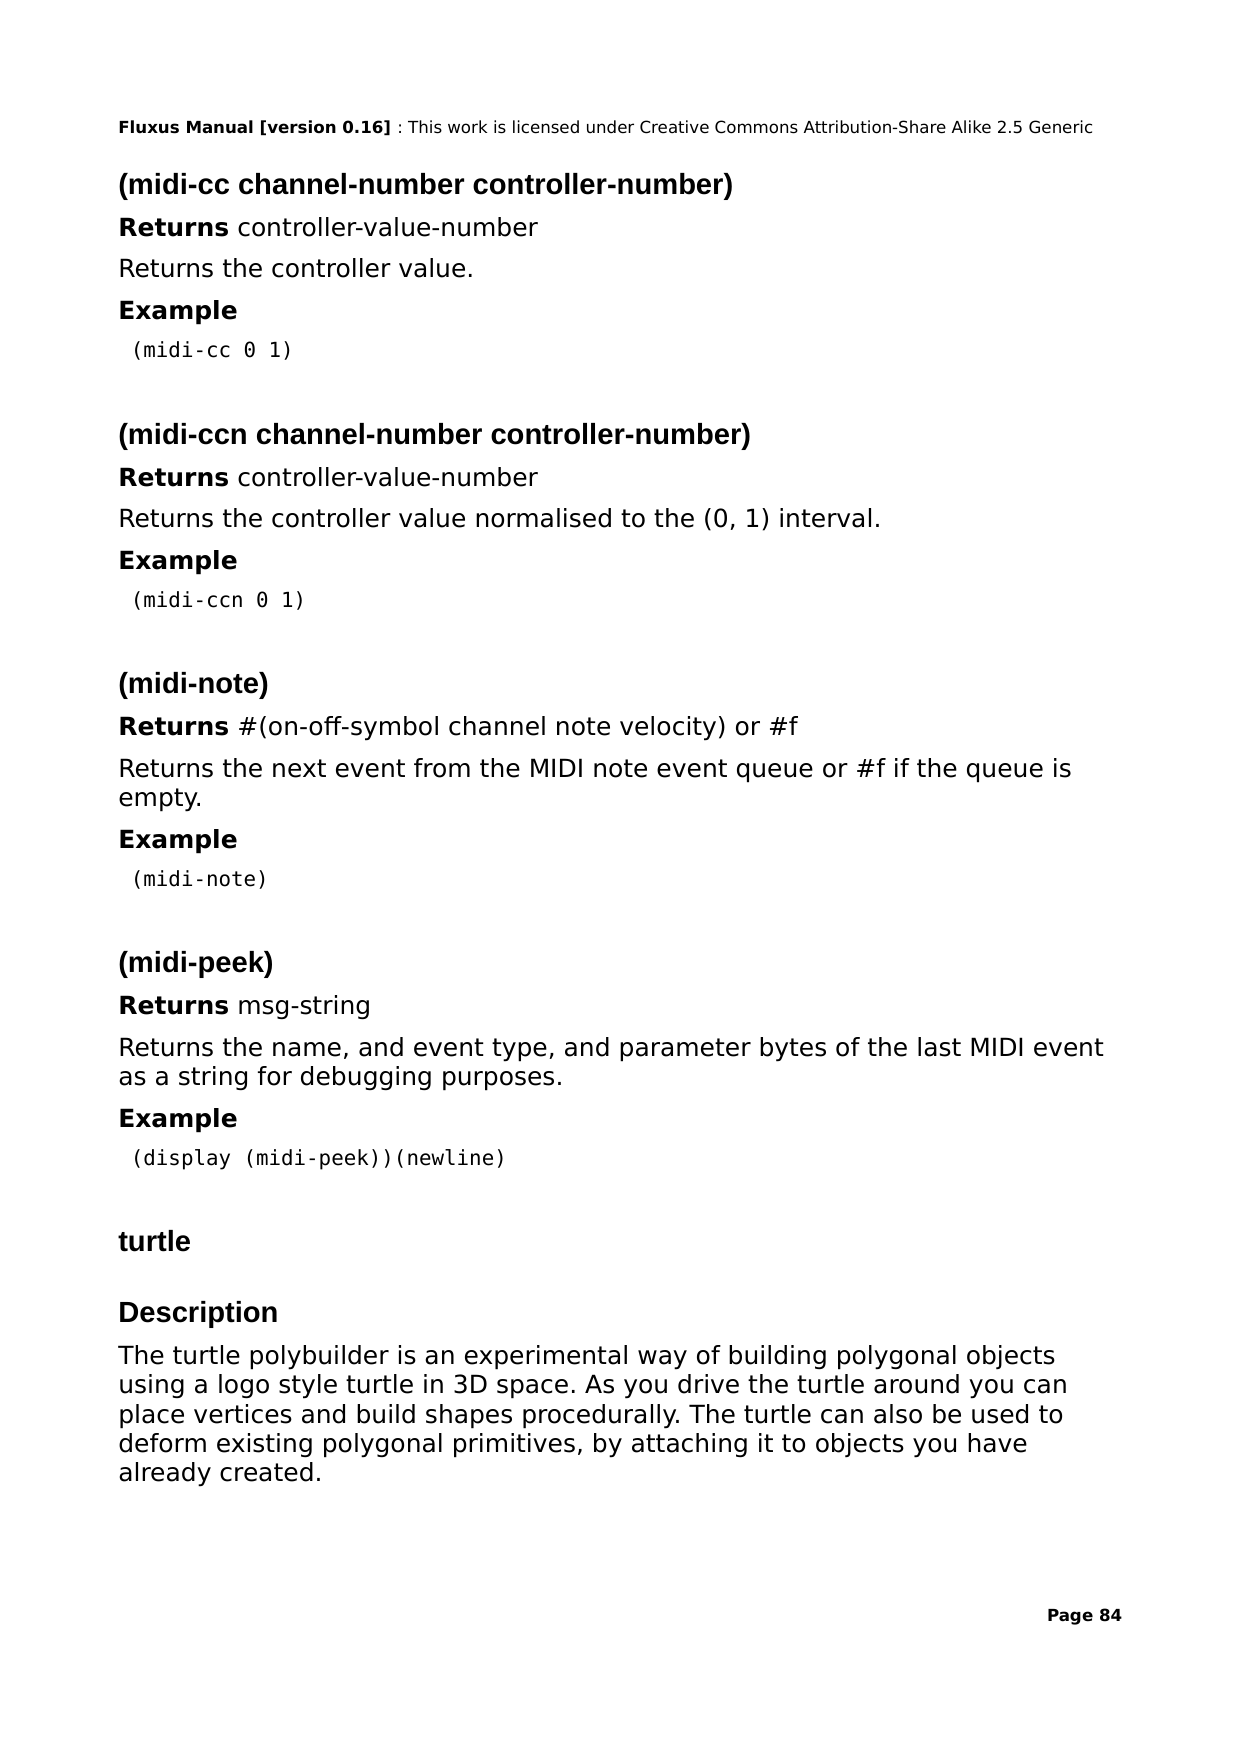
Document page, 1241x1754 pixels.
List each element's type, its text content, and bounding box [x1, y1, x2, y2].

text Example [118, 296, 1122, 326]
text Returns controller-value-number [118, 463, 1122, 492]
text Returns controller-value-number [118, 213, 1122, 242]
text (midi-cc 0 1) [118, 338, 1122, 362]
text Returns the controller value. [118, 255, 1122, 284]
text Returns the next event from the MIDI note event queue or #f if the queue is empty. [118, 754, 1122, 813]
subtitle (midi-note) [118, 667, 1122, 700]
text Returns #(on-off-symbol channel note velocity) or #f [118, 713, 1122, 742]
text Returns the name, and event type, and parameter bytes of the last MIDI event as a string for debugging purposes. [118, 1033, 1122, 1092]
text The turtle polybuilder is an experimental way of building polygonal objects using a logo style turtle in 3D space. As you drive the turtle around you can place vertices and build shapes procedurally. The turtle can also be used to deform existing polygonal primitives, by attaching it to objects you have already created. [118, 1342, 1122, 1487]
text Returns the controller value normalised to the (0, 1) interval. [118, 504, 1122, 534]
subtitle (midi-cc channel-number controller-number) [118, 167, 1122, 201]
text Example [118, 546, 1122, 575]
text (midi-note) [118, 867, 1122, 891]
text Returns msg-string [118, 992, 1122, 1021]
text (display (midi-peek))(newline) [118, 1146, 1122, 1170]
subtitle (midi-ccn channel-number controller-number) [118, 417, 1122, 450]
text (midi-ccn 0 1) [118, 588, 1122, 612]
subtitle turtle [118, 1224, 1122, 1258]
text Example [118, 1104, 1122, 1133]
subtitle Description [118, 1296, 1122, 1329]
subtitle (midi-peek) [118, 946, 1122, 979]
text Example [118, 825, 1122, 854]
